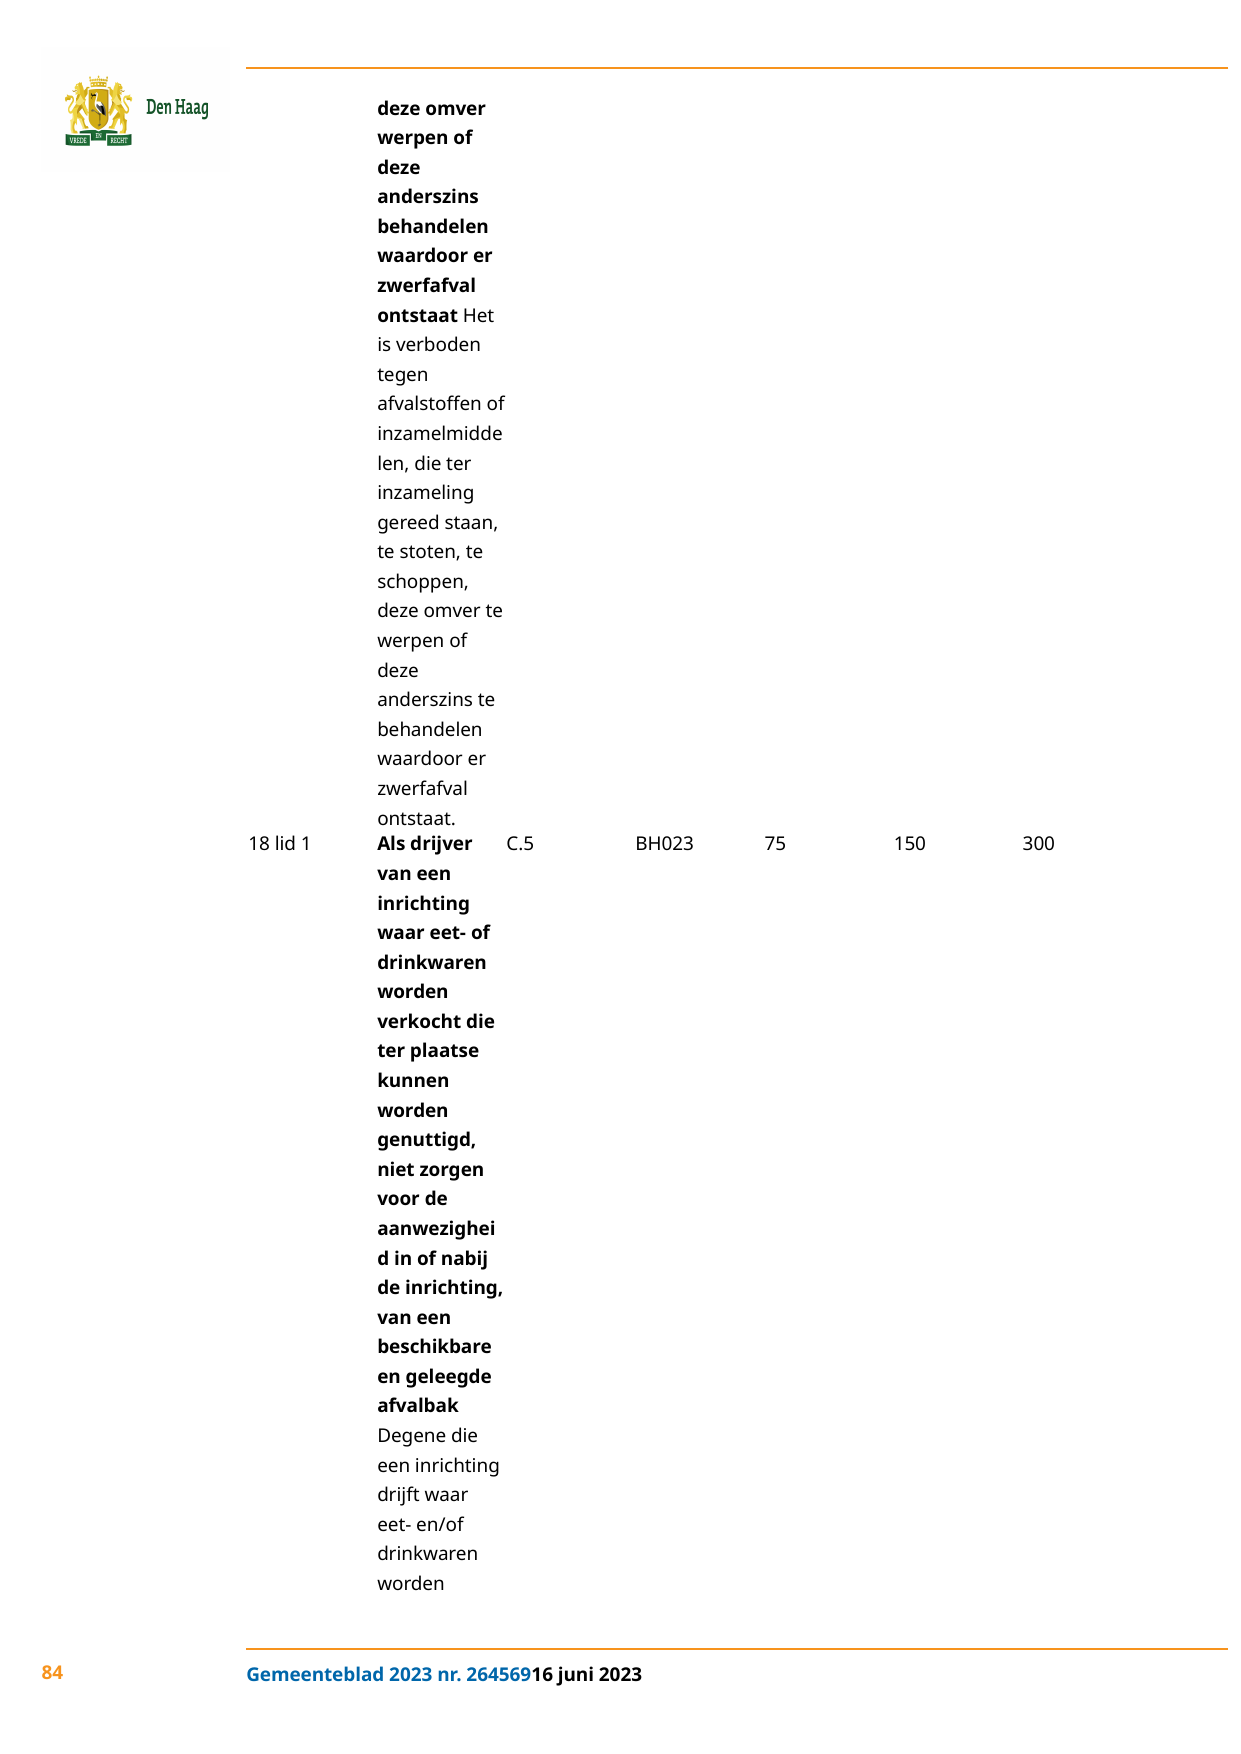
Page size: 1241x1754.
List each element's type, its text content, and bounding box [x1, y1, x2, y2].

table_cell [506, 95, 635, 831]
table_cell [1023, 95, 1152, 831]
table_cell [764, 95, 893, 831]
table_cell 150 [894, 831, 1022, 1596]
table_cell Als drijver van een inrichting waar eet- of drinkwaren worden verkocht die ter plaatse kunnen worden genuttigd, niet zorgen voor de aanwezigheid in of nabij de inrichting, van een beschikbare en geleegde afvalbak Degene die een inrichting drijft waar eet- en/of drinkwaren worden [377, 831, 506, 1596]
table_cell deze omver werpen of deze anderszins behandelen waardoor er zwerfafval ontstaat Het is verboden tegen afvalstoffen of inzamelmiddelen, die ter inzameling gereed staan, te stoten, te schoppen, deze omver te werpen of deze anderszins te behandelen waardoor er zwerfafval ontstaat. [377, 95, 506, 831]
picture [41, 47, 231, 172]
table_cell C.5 [506, 831, 635, 1596]
table_cell 75 [764, 831, 893, 1596]
table_cell 300 [1023, 831, 1152, 1596]
table_cell [894, 95, 1022, 831]
table_cell [248, 95, 377, 831]
table_cell BH023 [635, 831, 764, 1596]
table_cell 18 lid 1 [248, 831, 377, 1596]
table_cell [635, 95, 764, 831]
